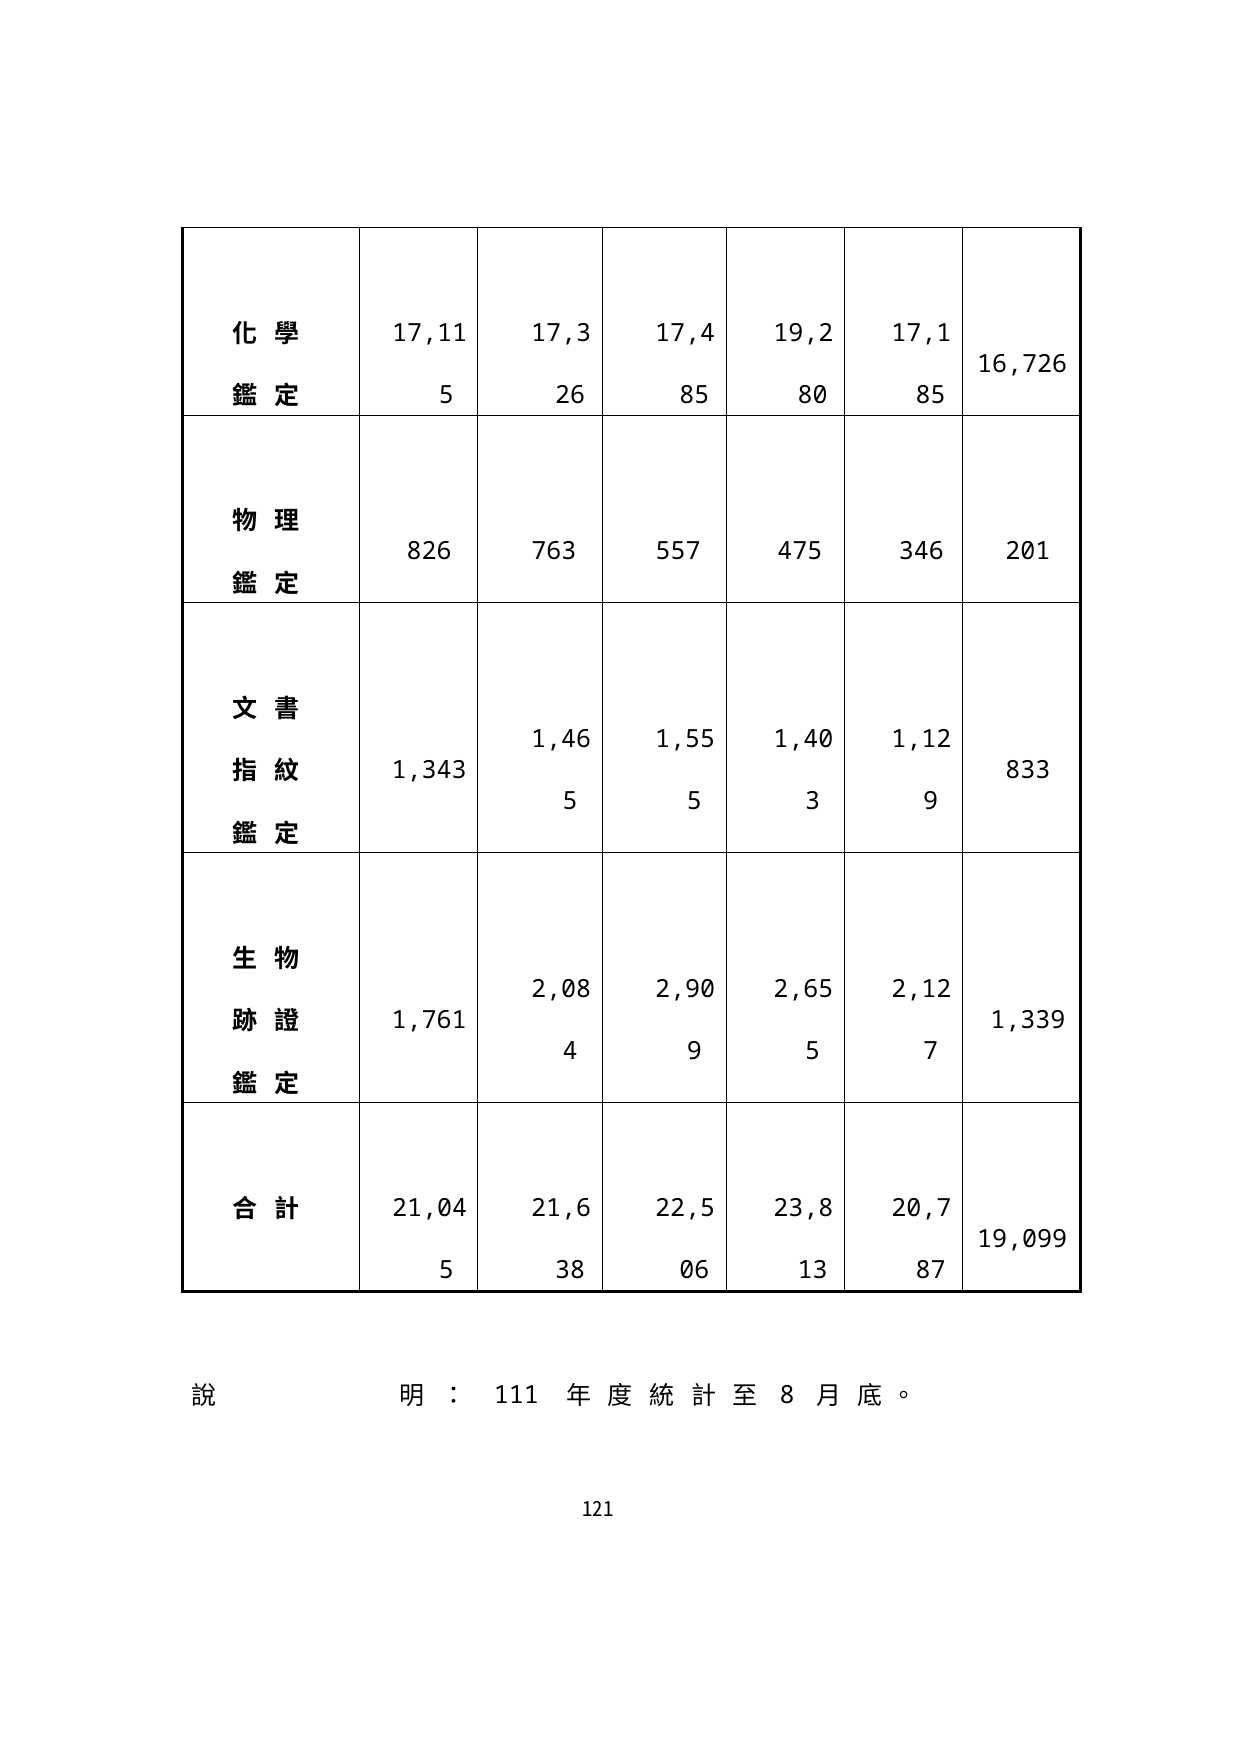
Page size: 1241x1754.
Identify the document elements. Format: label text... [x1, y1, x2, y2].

table_cell 1,339 [963, 853, 1079, 1102]
table_cell 21,638 [478, 1103, 602, 1290]
table_cell 201 [963, 416, 1079, 602]
table_cell 833 [963, 603, 1079, 852]
table_cell 346 [845, 416, 962, 602]
table_cell 2,655 [727, 853, 844, 1102]
table_cell 化學鑑定 [184, 228, 359, 415]
table_cell 557 [603, 416, 726, 602]
table_cell 19,099 [963, 1103, 1079, 1290]
table_cell 1,761 [360, 853, 477, 1102]
text 說 明：111年度統計至8月底。 [183, 1352, 1058, 1415]
table_cell 1,555 [603, 603, 726, 852]
table_cell 17,485 [603, 228, 726, 415]
table_cell 20,787 [845, 1103, 962, 1290]
table_cell 17,185 [845, 228, 962, 415]
table_cell 2,127 [845, 853, 962, 1102]
table_cell 17,115 [360, 228, 477, 415]
table_cell 19,280 [727, 228, 844, 415]
table_cell 1,465 [478, 603, 602, 852]
table_cell 2,909 [603, 853, 726, 1102]
table_cell 2,084 [478, 853, 602, 1102]
table_cell 合計 [184, 1103, 359, 1290]
table_cell 文書指紋鑑定 [184, 603, 359, 852]
table_cell 17,326 [478, 228, 602, 415]
table_cell 1,129 [845, 603, 962, 852]
table_cell 16,726 [963, 228, 1079, 415]
table_cell 物理鑑定 [184, 416, 359, 602]
table_cell 22,506 [603, 1103, 726, 1290]
table_cell 1,343 [360, 603, 477, 852]
table_cell 生物跡證鑑定 [184, 853, 359, 1102]
table_cell 475 [727, 416, 844, 602]
table_cell 23,813 [727, 1103, 844, 1290]
table_cell 826 [360, 416, 477, 602]
table_cell 21,045 [360, 1103, 477, 1290]
table_cell 763 [478, 416, 602, 602]
table_cell 1,403 [727, 603, 844, 852]
